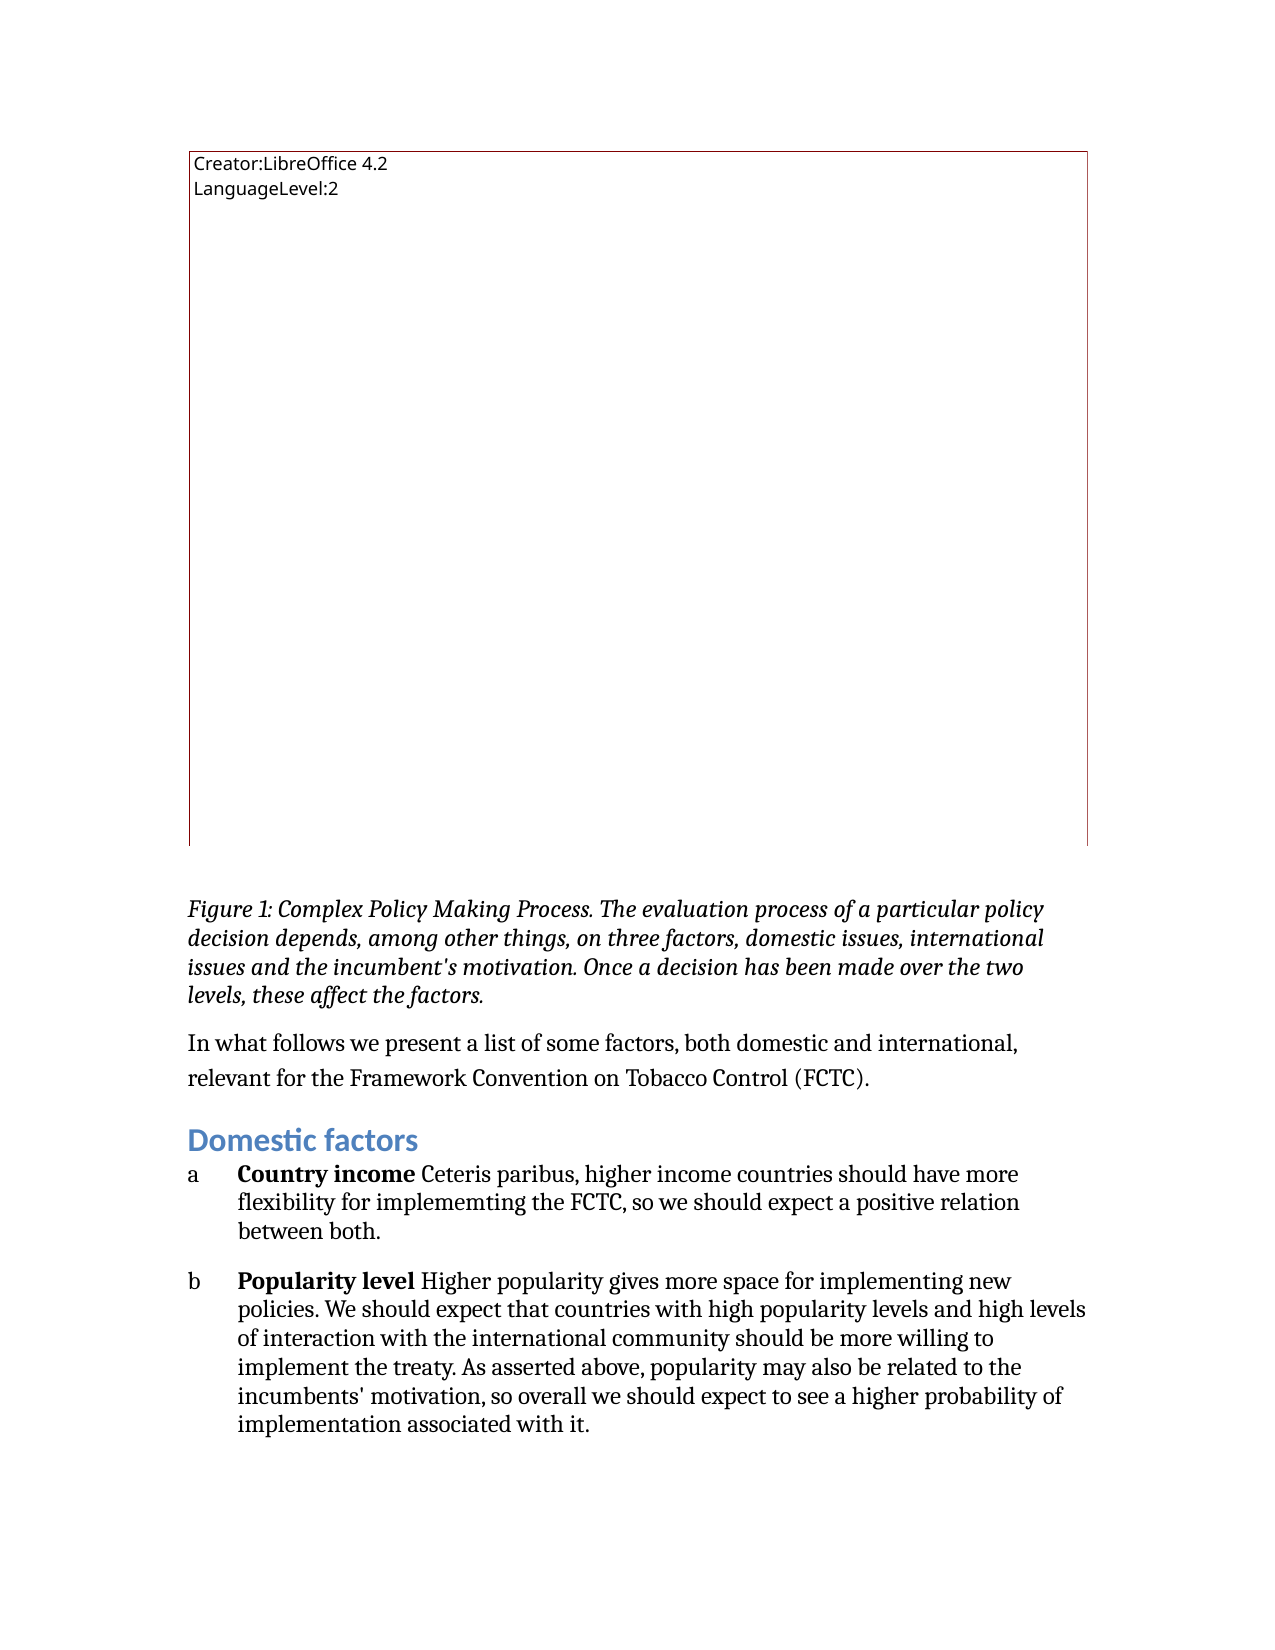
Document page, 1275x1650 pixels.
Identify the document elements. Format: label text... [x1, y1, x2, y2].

text In what follows we present a list of some factors, both domestic and international, relevant for the Framework Convention on Tobacco Control (FCTC). [187, 1029, 1087, 1092]
text Figure 1: Complex Policy Making Process. The evaluation process of a particular policy decision depends, among other things, on three factors, domestic issues, international issues and the incumbent's motivation. Once a decision has been made over the two levels, these affect the factors. [187, 895, 1087, 1010]
subtitle Domestic factors [187, 1119, 1087, 1159]
list Popularity level Higher popularity gives more space for implementing new policies. We should expect that countries with high popularity levels and high levels of interaction with the international community should be more willing to implement the treaty. As asserted above, popularity may also be related to the incumbents' motivation, so overall we should expect to see a higher probability of implementation associated with it. [187, 1267, 1087, 1439]
list Country income Ceteris paribus, higher income countries should have more flexibility for implememting the FCTC, so we should expect a positive relation between both. [187, 1159, 1087, 1246]
